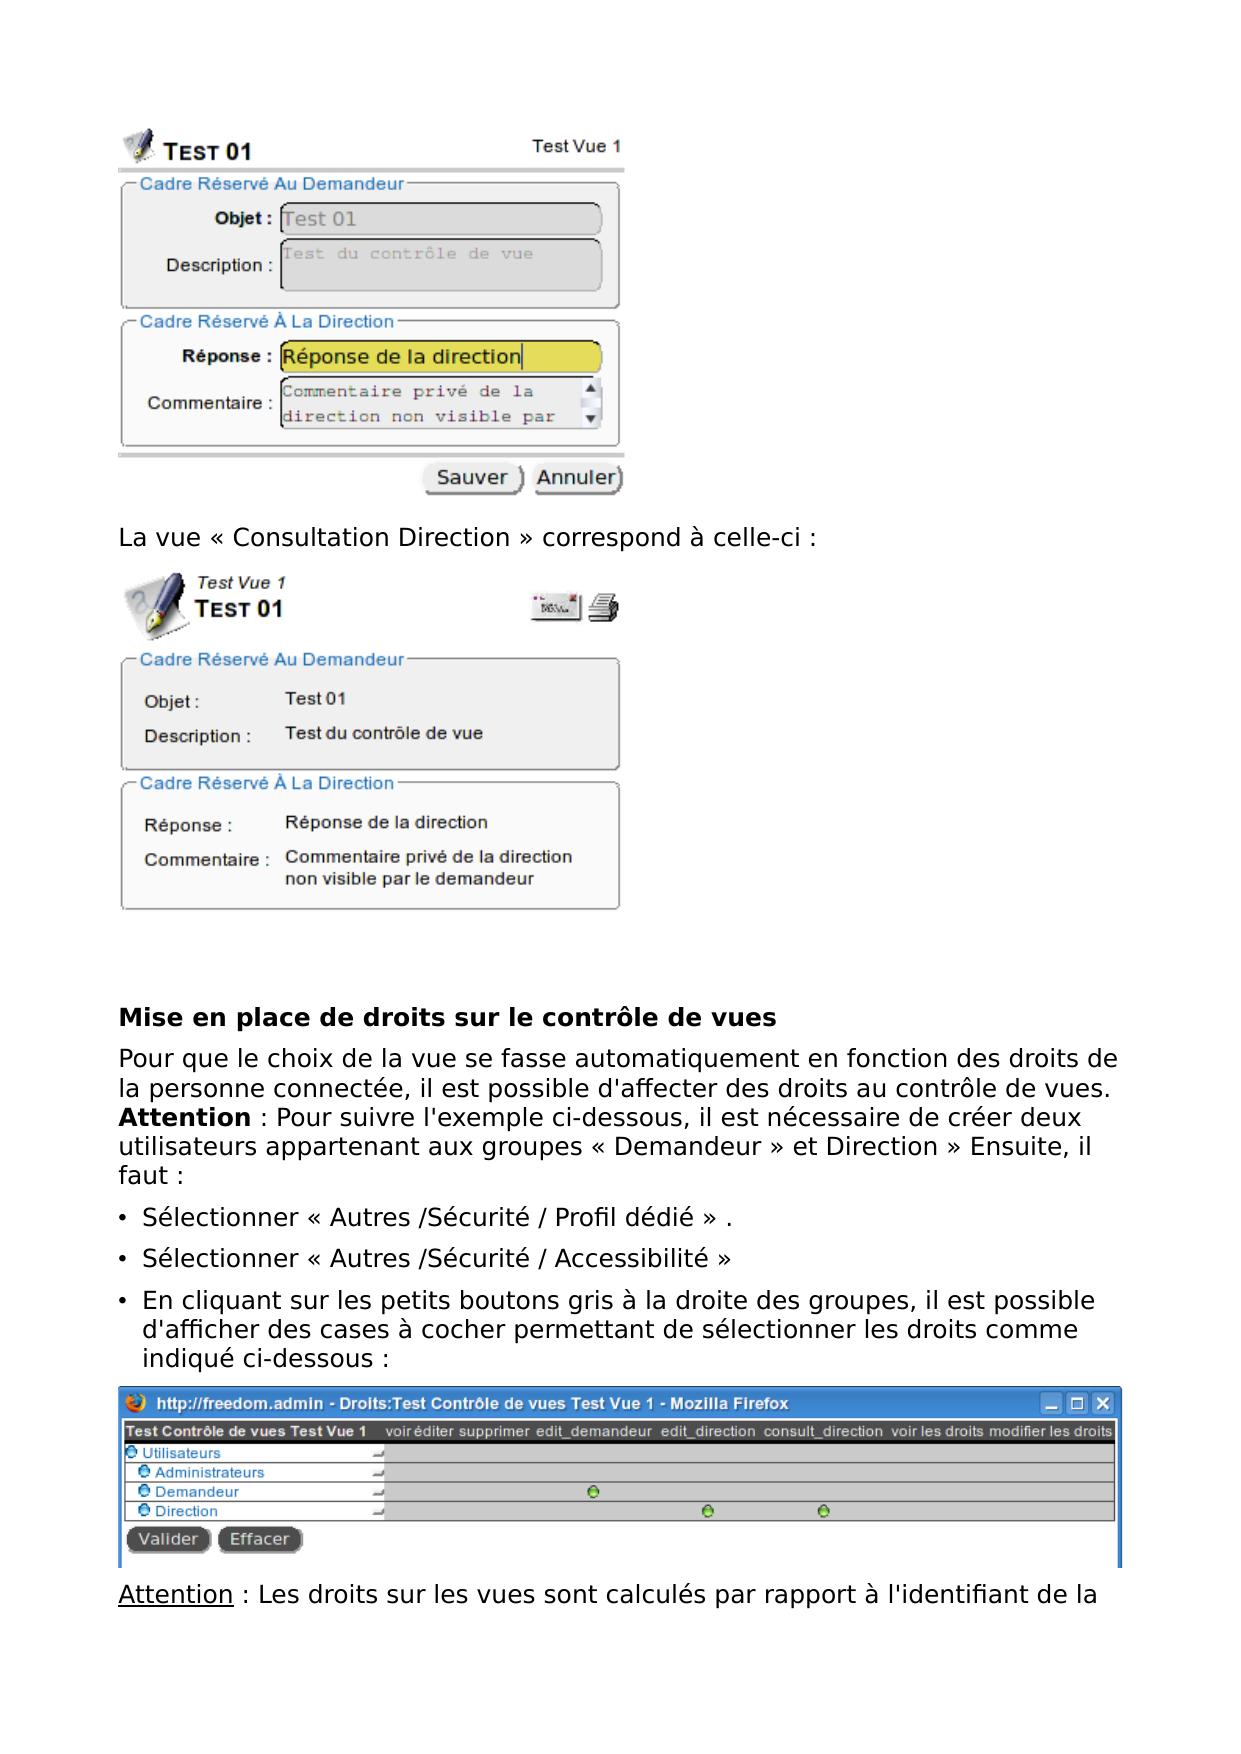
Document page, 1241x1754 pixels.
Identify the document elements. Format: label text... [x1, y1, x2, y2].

list Sélectionner « Autres /Sécurité / Profil dédié » . [118, 1203, 1122, 1232]
list En cliquant sur les petits boutons gris à la droite des groupes, il est possible d'afficher des cases à cocher permettant de sélectionner les droits comme indiqué ci-dessous : [118, 1286, 1122, 1374]
text Attention : Les droits sur les vues sont calculés par rapport à l'identifiant de la [118, 1580, 1122, 1609]
picture [118, 1386, 1123, 1568]
picture [118, 564, 628, 924]
text La vue « Consultation Direction » correspond à celle-ci : [118, 523, 1122, 552]
list Sélectionner « Autres /Sécurité / Accessibilité » [118, 1245, 1122, 1274]
text Pour que le choix de la vue se fasse automatiquement en fonction des droits de la personne connectée, il est possible d'affecter des droits au contrôle de vues. Attention : Pour suivre l'exemple ci-dessous, il est nécessaire de créer deux utilisateurs appartenant aux groupes « Demandeur » et Direction » Ensuite, il faut : [118, 1045, 1122, 1191]
picture [118, 118, 631, 511]
subtitle Mise en place de droits sur le contrôle de vues [118, 1003, 1122, 1032]
